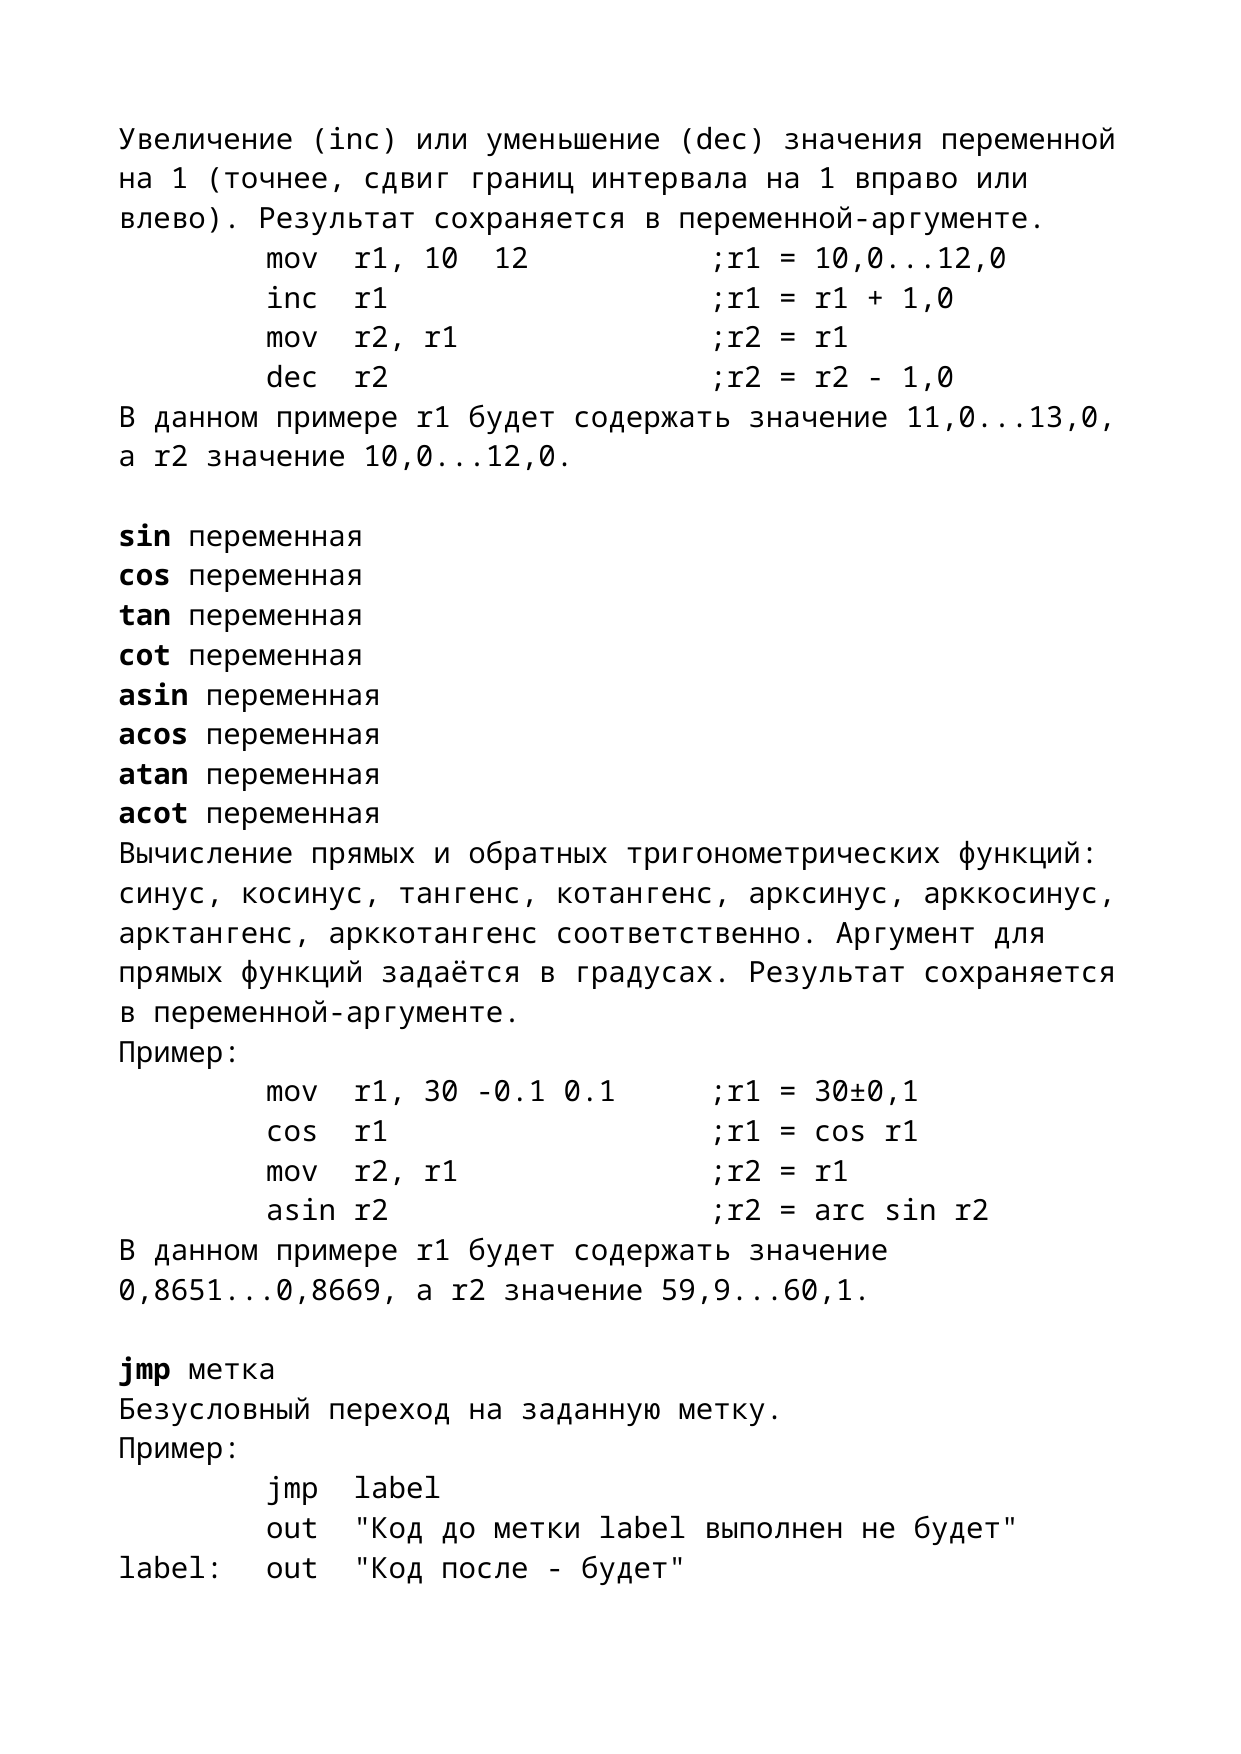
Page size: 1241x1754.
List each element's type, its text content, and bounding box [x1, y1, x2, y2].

text cos r1 ;r1 = cos r1 [118, 1110, 1122, 1150]
text jmp метка [118, 1348, 1122, 1388]
text cos переменная [118, 555, 1122, 594]
text dec r2 ;r2 = r2 - 1,0 [118, 356, 1122, 396]
text acot переменная [118, 793, 1122, 832]
text acos переменная [118, 713, 1122, 753]
text sin переменная [118, 515, 1122, 555]
text mov r1, 10 12 ;r1 = 10,0...12,0 [118, 237, 1122, 277]
text mov r1, 30 -0.1 0.1 ;r1 = 30±0,1 [118, 1071, 1122, 1110]
text tan переменная [118, 594, 1122, 634]
text out "Код до метки label выполнен не будет" [118, 1507, 1122, 1547]
text cot переменная [118, 634, 1122, 674]
text jmp label [118, 1467, 1122, 1507]
text Увеличение (inc) или уменьшение (dec) значения переменной на 1 (точнее, сдвиг границ интервала на 1 вправо или влево). Результат сохраняется в переменной-аргументе. [118, 118, 1122, 237]
text inc r1 ;r1 = r1 + 1,0 [118, 277, 1122, 317]
text mov r2, r1 ;r2 = r1 [118, 317, 1122, 356]
text mov r2, r1 ;r2 = r1 [118, 1150, 1122, 1190]
text Безусловный переход на заданную метку. [118, 1388, 1122, 1428]
text atan переменная [118, 753, 1122, 793]
text Пример: [118, 1031, 1122, 1071]
text В данном примере r1 будет содержать значение 0,8651...0,8669, а r2 значение 59,9...60,1. [118, 1229, 1122, 1309]
text Вычисление прямых и обратных тригонометрических функций: синус, косинус, тангенс, котангенс, арксинус, арккосинус, арктангенс, арккотангенс соответственно. Аргумент для прямых функций задаётся в градусах. Результат сохраняется в переменной-аргументе. [118, 832, 1122, 1031]
text asin r2 ;r2 = arc sin r2 [118, 1190, 1122, 1229]
text label: out "Код после - будет" [118, 1547, 1122, 1587]
text Пример: [118, 1428, 1122, 1467]
text В данном примере r1 будет содержать значение 11,0...13,0, а r2 значение 10,0...12,0. [118, 396, 1122, 475]
text asin переменная [118, 674, 1122, 713]
